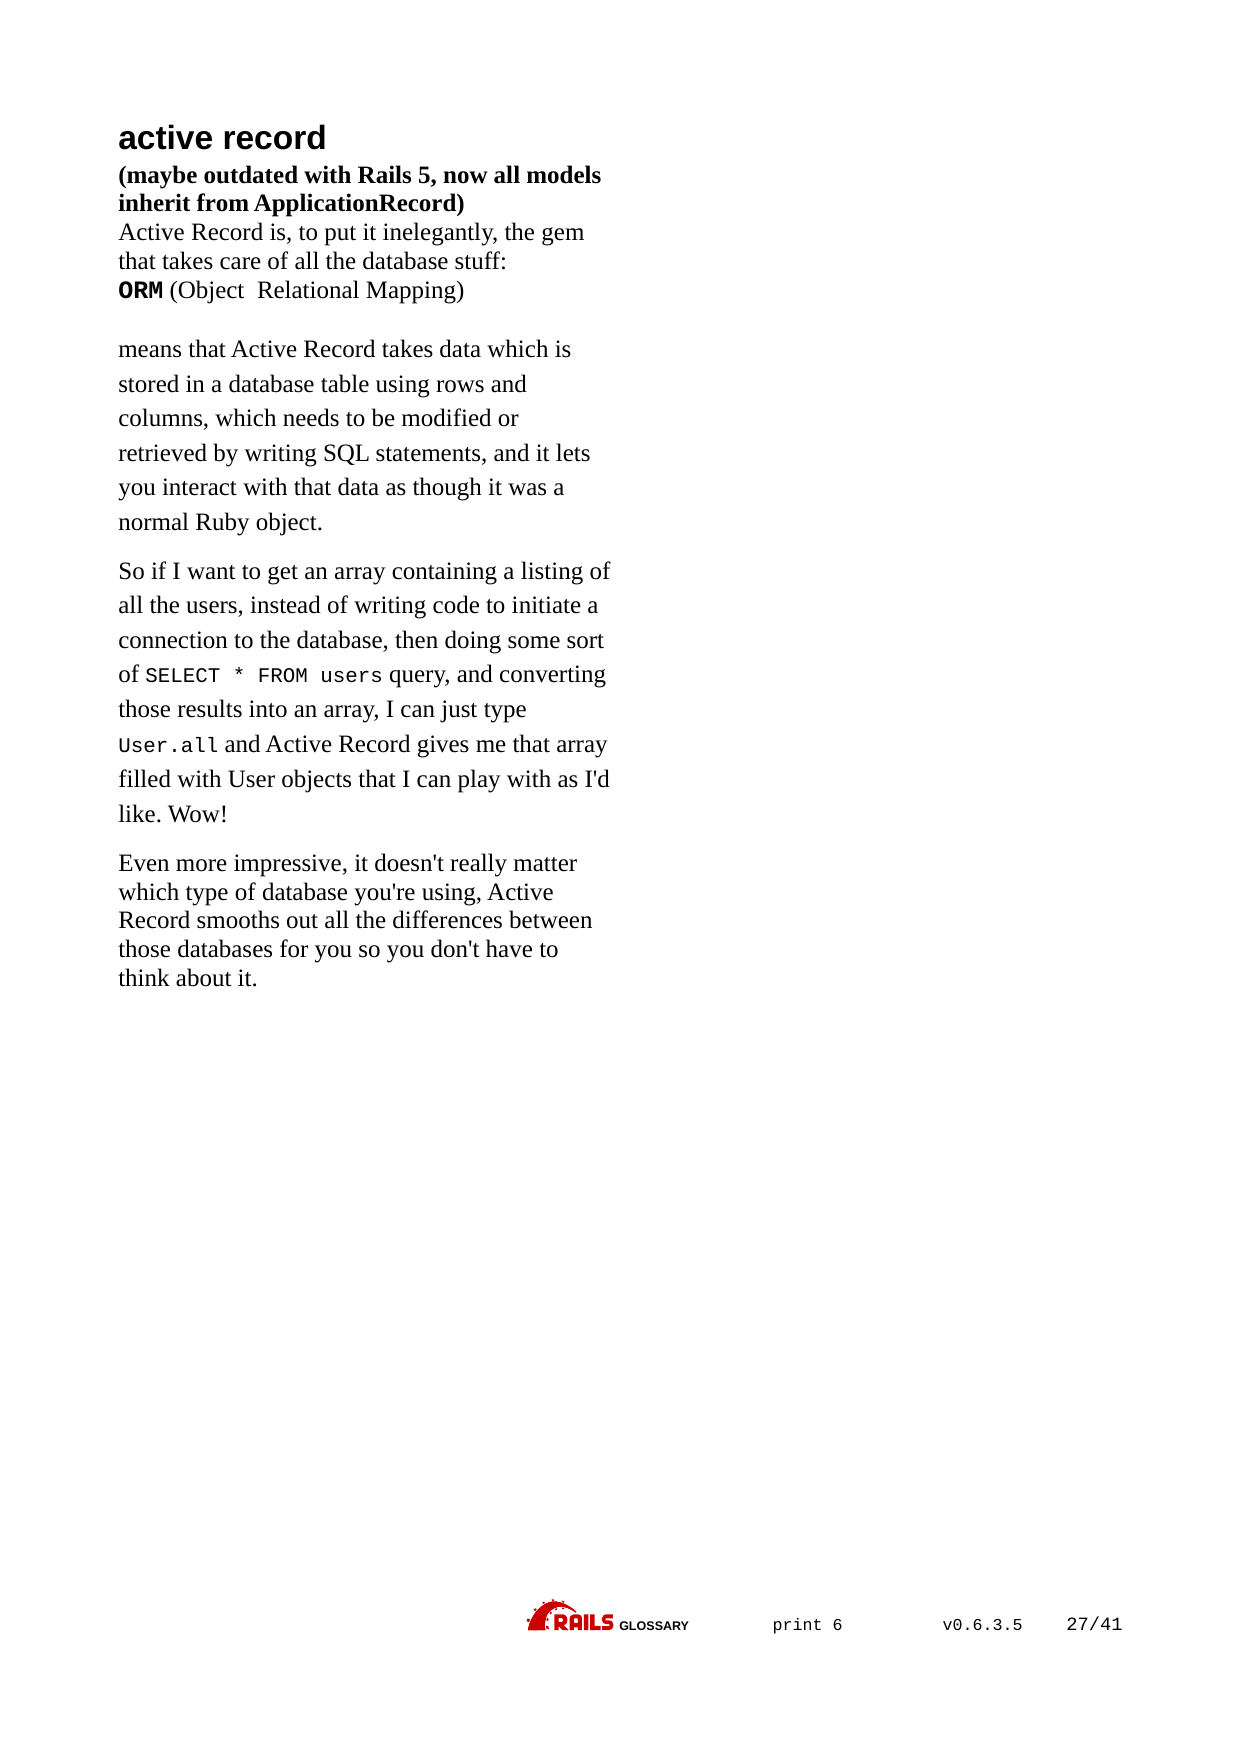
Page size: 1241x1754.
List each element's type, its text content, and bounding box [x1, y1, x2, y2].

text So if I want to get an array containing a listing of all the users, instead of writing code to initiate a connection to the database, then doing some sort of SELECT * FROM users query, and converting those results into an array, I can just type User.all and Active Record gives me that array filled with User objects that I can play with as I'd like. Wow! [118, 556, 611, 827]
text ORM (Object Relational Mapping) [118, 275, 611, 306]
subtitle active record [118, 118, 611, 157]
text Active Record is, to put it inelegantly, the gem that takes care of all the database stuff: [118, 217, 611, 275]
text Even more impressive, it doesn't really matter which type of database you're using, Active Record smooths out all the differences between those databases for you so you don't have to think about it. [118, 848, 611, 992]
text (maybe outdated with Rails 5, now all models inherit from ApplicationRecord) [118, 160, 611, 217]
text means that Active Record takes data which is stored in a database table using rows and columns, which needs to be modified or retrieved by writing SQL statements, and it lets you interact with that data as though it was a normal Ruby object. [118, 334, 611, 535]
